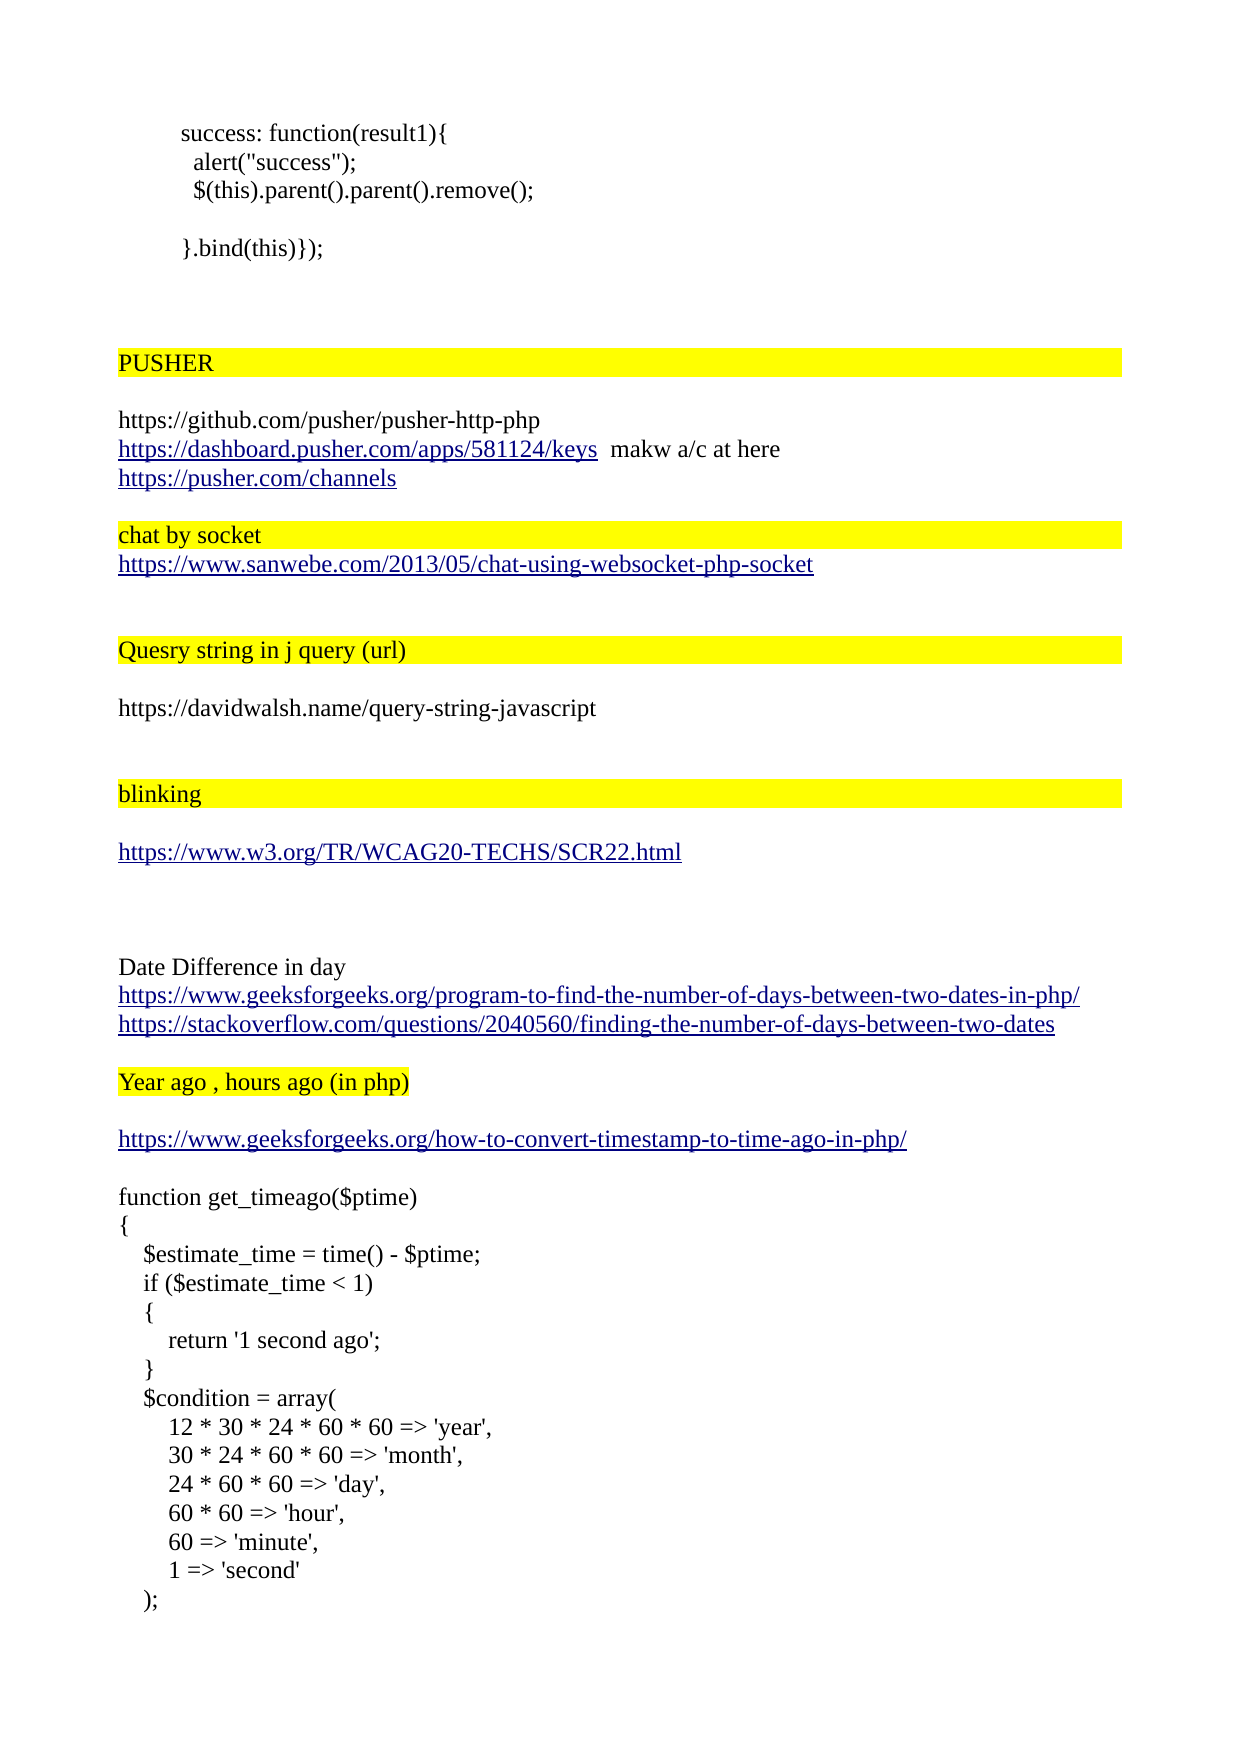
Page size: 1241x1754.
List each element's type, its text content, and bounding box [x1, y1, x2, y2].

text 12 * 30 * 24 * 60 * 60 => 'year', [118, 1412, 1122, 1441]
text https://github.com/pusher/pusher-http-php [118, 406, 1122, 434]
text 60 * 60 => 'hour', [118, 1498, 1122, 1527]
text Year ago , hours ago (in php) [118, 1067, 1122, 1096]
text chat by socket [118, 521, 1122, 549]
text $condition = array( [118, 1383, 1122, 1412]
text $estimate_time = time() - $ptime; [118, 1239, 1122, 1268]
text alert("success"); [118, 147, 1122, 176]
text blinking [118, 779, 1122, 808]
text } [118, 1354, 1122, 1383]
text }.bind(this)}); [118, 233, 1122, 262]
text Quesry string in j query (url) [118, 636, 1122, 664]
text if ($estimate_time < 1) [118, 1268, 1122, 1297]
text 30 * 24 * 60 * 60 => 'month', [118, 1441, 1122, 1469]
text 1 => 'second' [118, 1556, 1122, 1584]
text https://www.geeksforgeeks.org/program-to-find-the-number-of-days-between-two-dates-in-php/ [118, 981, 1122, 1009]
text https://davidwalsh.name/query-string-javascript [118, 693, 1122, 722]
text 24 * 60 * 60 => 'day', [118, 1469, 1122, 1498]
text return '1 second ago'; [118, 1326, 1122, 1354]
text PUSHER [118, 348, 1122, 377]
text success: function(result1){ [118, 118, 1122, 147]
text ); [118, 1584, 1122, 1613]
text 60 => 'minute', [118, 1527, 1122, 1556]
text https://pusher.com/channels [118, 463, 1122, 492]
text $(this).parent().parent().remove(); [118, 176, 1122, 204]
text https://www.geeksforgeeks.org/how-to-convert-timestamp-to-time-ago-in-php/ [118, 1124, 1122, 1153]
text https://www.sanwebe.com/2013/05/chat-using-websocket-php-socket [118, 549, 1122, 578]
text https://dashboard.pusher.com/apps/581124/keys makw a/c at here [118, 434, 1122, 463]
text { [118, 1297, 1122, 1326]
text { [118, 1211, 1122, 1239]
text function get_timeago($ptime) [118, 1182, 1122, 1211]
text https://stackoverflow.com/questions/2040560/finding-the-number-of-days-between-two-dates [118, 1009, 1122, 1038]
text Date Difference in day [118, 952, 1122, 981]
text https://www.w3.org/TR/WCAG20-TECHS/SCR22.html [118, 837, 1122, 866]
